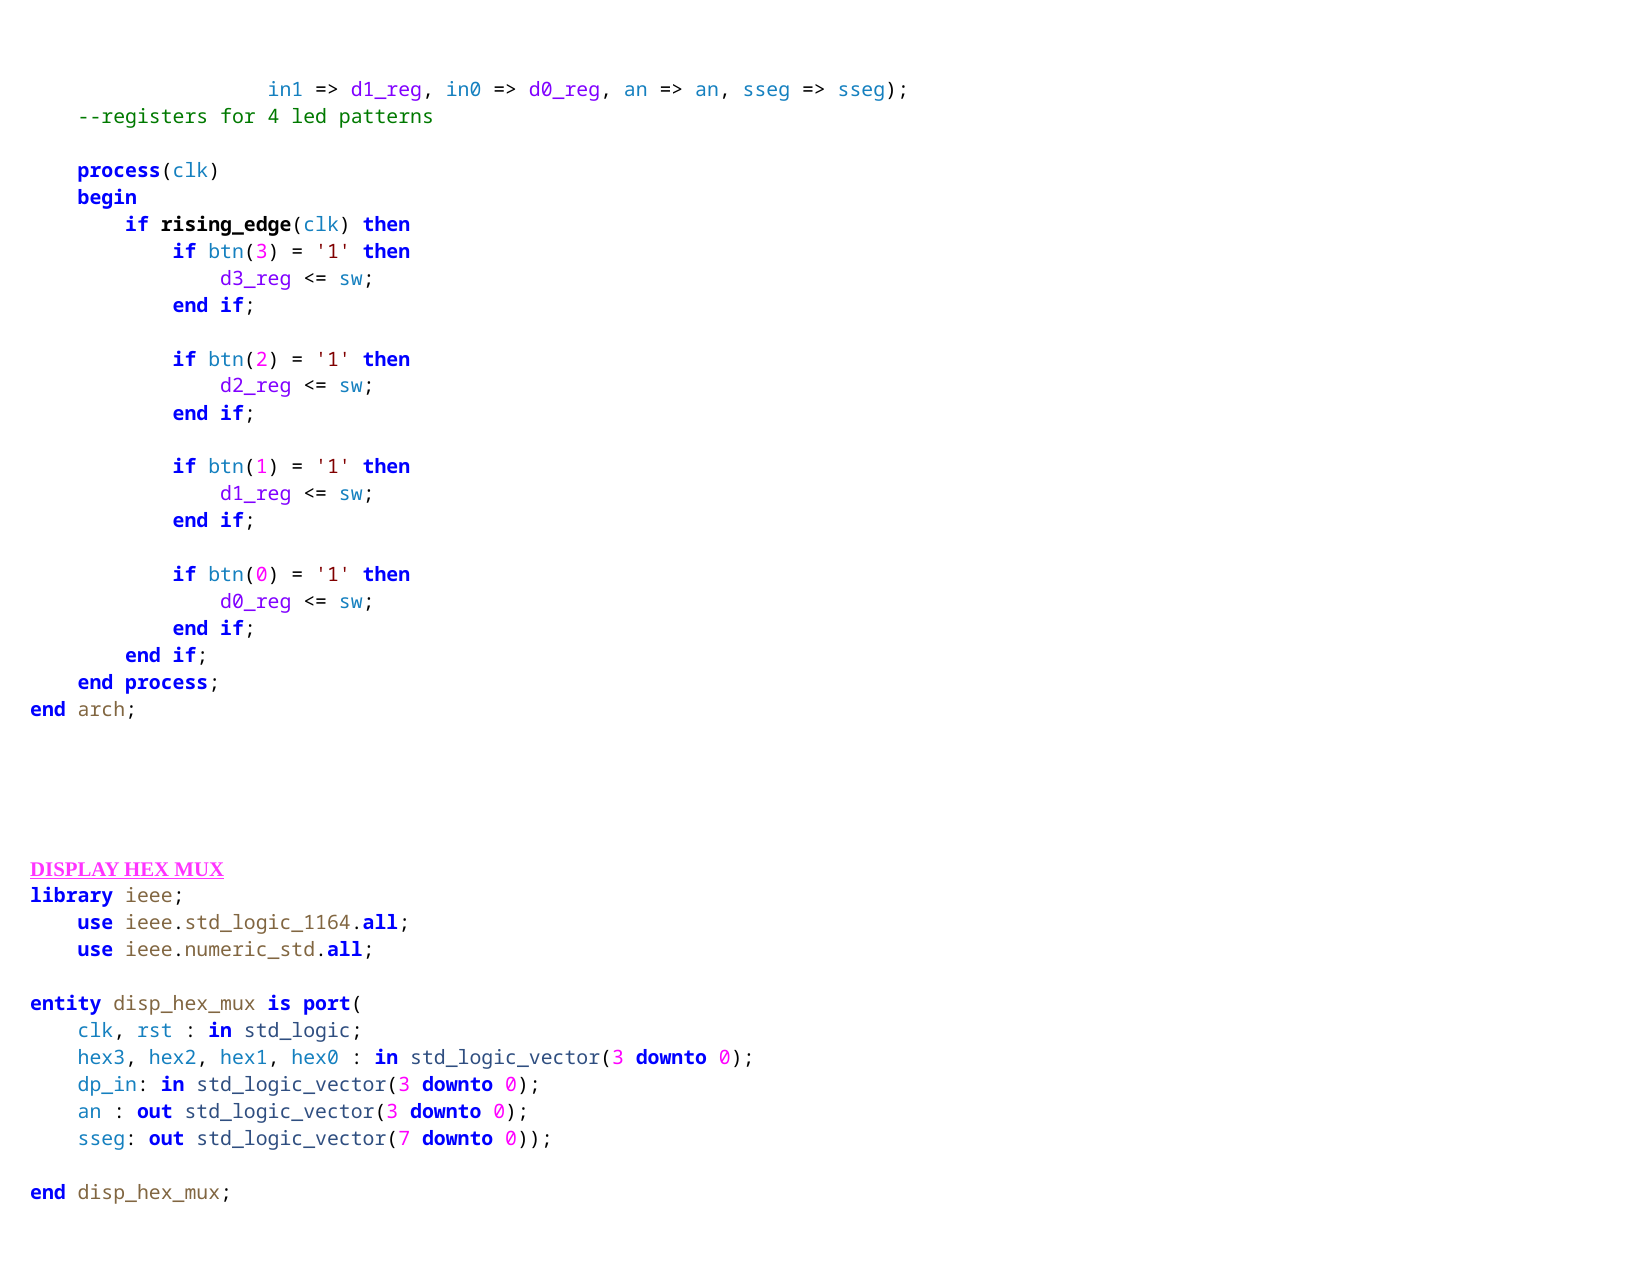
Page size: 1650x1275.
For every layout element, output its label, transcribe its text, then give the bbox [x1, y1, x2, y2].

text if btn(3) = '1' then [30, 237, 1620, 264]
text --registers for 4 led patterns [30, 102, 1620, 129]
text clk, rst : in std_logic; [30, 1016, 1620, 1043]
text if btn(2) = '1' then [30, 345, 1620, 372]
text end disp_hex_mux; [30, 1178, 1620, 1205]
text entity disp_hex_mux is port( [30, 989, 1620, 1016]
text d0_reg <= sw; [30, 588, 1620, 614]
text hex3, hex2, hex1, hex0 : in std_logic_vector(3 downto 0); [30, 1043, 1620, 1070]
text use ieee.numeric_std.all; [30, 935, 1620, 962]
text end if; [30, 642, 1620, 668]
text end if; [30, 614, 1620, 642]
text if rising_edge(clk) then [30, 210, 1620, 237]
text d1_reg <= sw; [30, 480, 1620, 507]
text d2_reg <= sw; [30, 372, 1620, 399]
text process(clk) [30, 156, 1620, 183]
text if btn(0) = '1' then [30, 561, 1620, 588]
text use ieee.std_logic_1164.all; [30, 908, 1620, 935]
text end if; [30, 399, 1620, 426]
text if btn(1) = '1' then [30, 453, 1620, 480]
text dp_in: in std_logic_vector(3 downto 0); [30, 1070, 1620, 1097]
text end if; [30, 291, 1620, 318]
text end process; [30, 668, 1620, 696]
text end arch; [30, 696, 1620, 722]
text library ieee; [30, 881, 1620, 908]
text begin [30, 183, 1620, 210]
text an : out std_logic_vector(3 downto 0); [30, 1097, 1620, 1124]
text d3_reg <= sw; [30, 264, 1620, 291]
text sseg: out std_logic_vector(7 downto 0)); [30, 1124, 1620, 1151]
text end if; [30, 507, 1620, 534]
text in1 => d1_reg, in0 => d0_reg, an => an, sseg => sseg); [30, 75, 1620, 102]
text DISPLAY HEX MUX [30, 857, 1620, 881]
